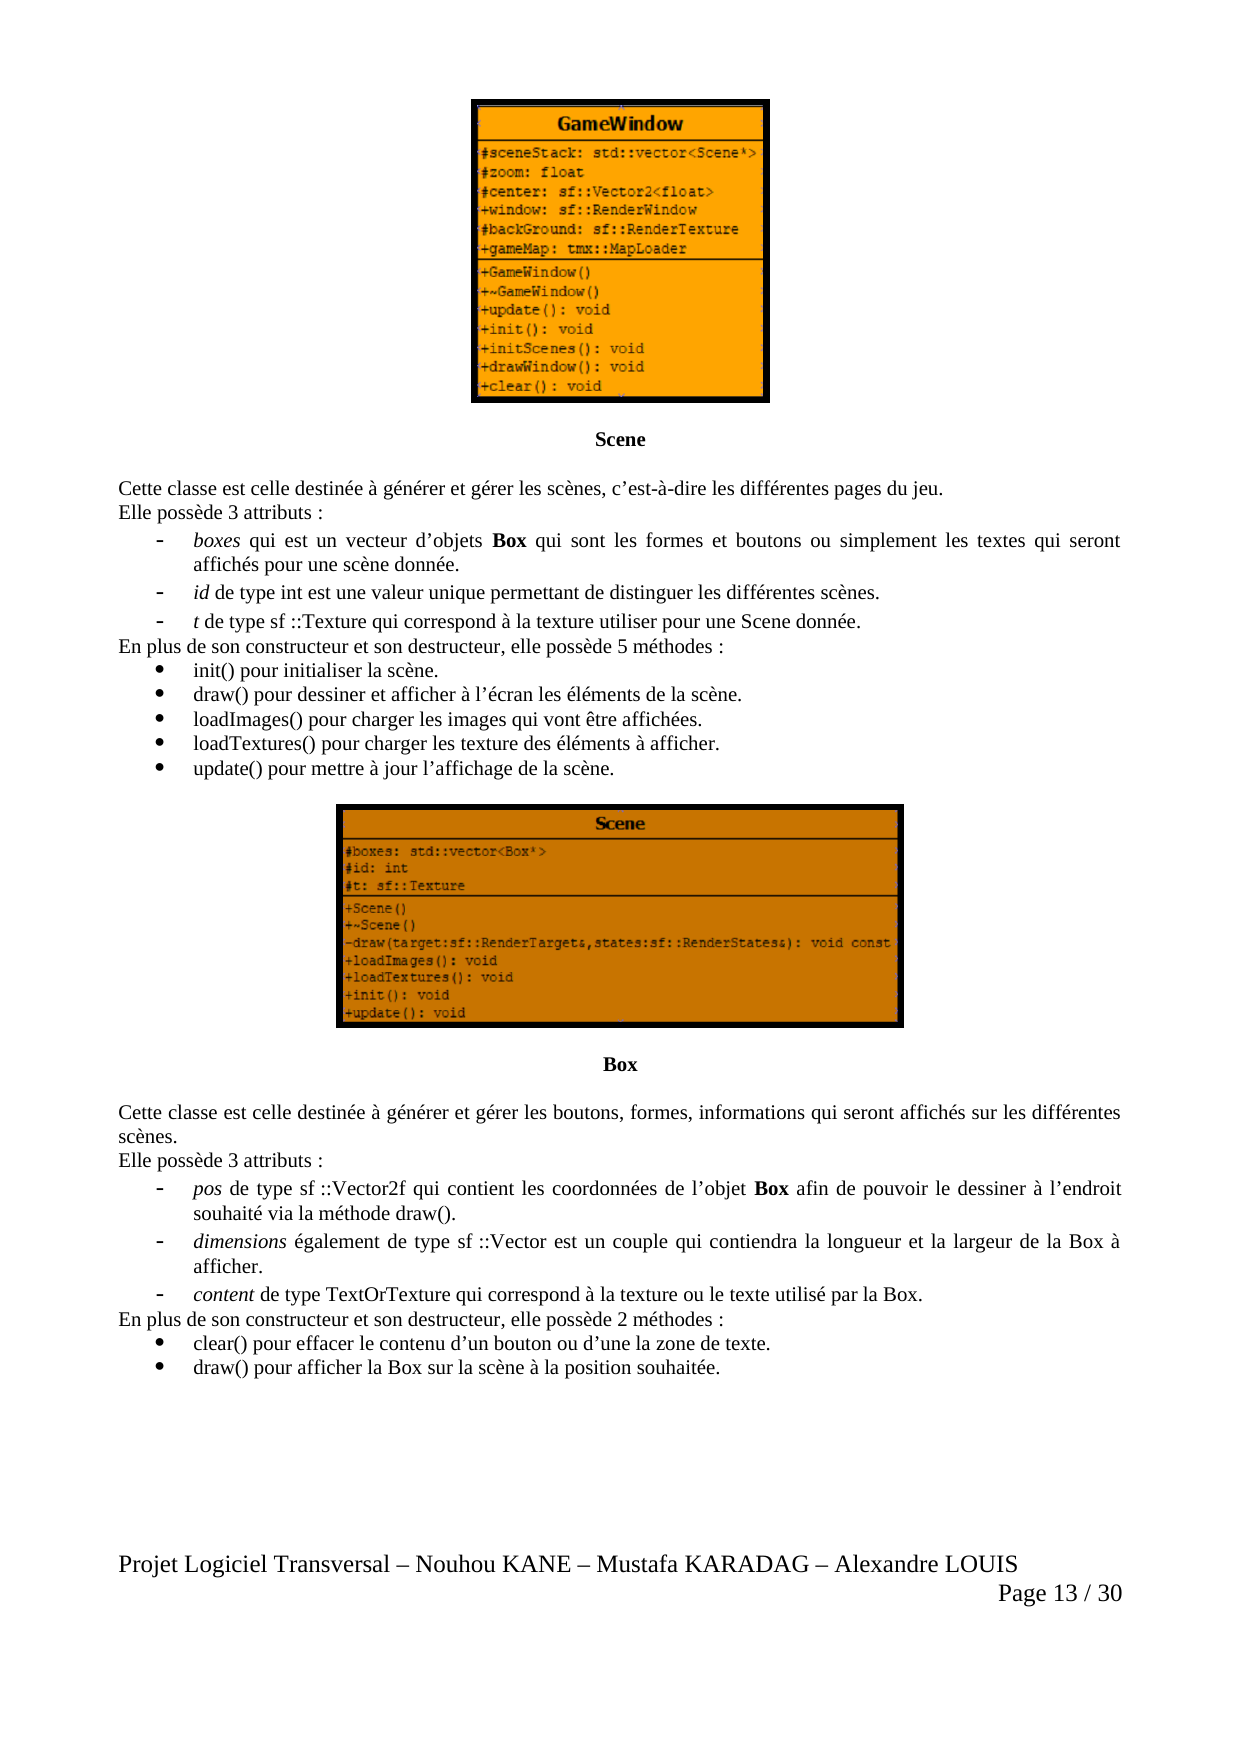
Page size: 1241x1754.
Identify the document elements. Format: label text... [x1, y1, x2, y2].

text Cette classe est celle destinée à générer et gérer les boutons, formes, informations qui seront affichés sur les différentes scènes. [118, 1100, 1122, 1148]
list draw() pour afficher la Box sur la scène à la position souhaitée. [156, 1355, 1122, 1379]
list boxes qui est un vecteur d’objets Box qui sont les formes et boutons ou simplement les textes qui seront affichés pour une scène donnée. [156, 524, 1122, 576]
list content de type TextOrTexture qui correspond à la texture ou le texte utilisé par la Box. [156, 1278, 1122, 1307]
text Elle possède 3 attributs : [118, 1148, 1122, 1172]
text Box [118, 1052, 1122, 1076]
list loadImages() pour charger les images qui vont être affichées. [156, 707, 1122, 731]
list clear() pour effacer le contenu d’un bouton ou d’une la zone de texte. [156, 1331, 1122, 1355]
text En plus de son constructeur et son destructeur, elle possède 2 méthodes : [118, 1307, 1122, 1331]
list pos de type sf ::Vector2f qui contient les coordonnées de l’objet Box afin de pouvoir le dessiner à l’endroit souhaité via la méthode draw(). [156, 1172, 1122, 1225]
text En plus de son constructeur et son destructeur, elle possède 5 méthodes : [118, 634, 1122, 658]
list id de type int est une valeur unique permettant de distinguer les différentes scènes. [156, 576, 1122, 605]
list init() pour initialiser la scène. [156, 658, 1122, 682]
list draw() pour dessiner et afficher à l’écran les éléments de la scène. [156, 682, 1122, 707]
list loadTextures() pour charger les texture des éléments à afficher. [156, 731, 1122, 756]
text Cette classe est celle destinée à générer et gérer les scènes, c’est-à-dire les différentes pages du jeu. [118, 476, 1122, 499]
text Elle possède 3 attributs : [118, 499, 1122, 524]
list dimensions également de type sf ::Vector est un couple qui contiendra la longueur et la largeur de la Box à afficher. [156, 1225, 1122, 1278]
list update() pour mettre à jour l’affichage de la scène. [156, 756, 1122, 780]
text Scene [118, 427, 1122, 451]
list t de type sf ::Texture qui correspond à la texture utiliser pour une Scene donnée. [156, 605, 1122, 634]
